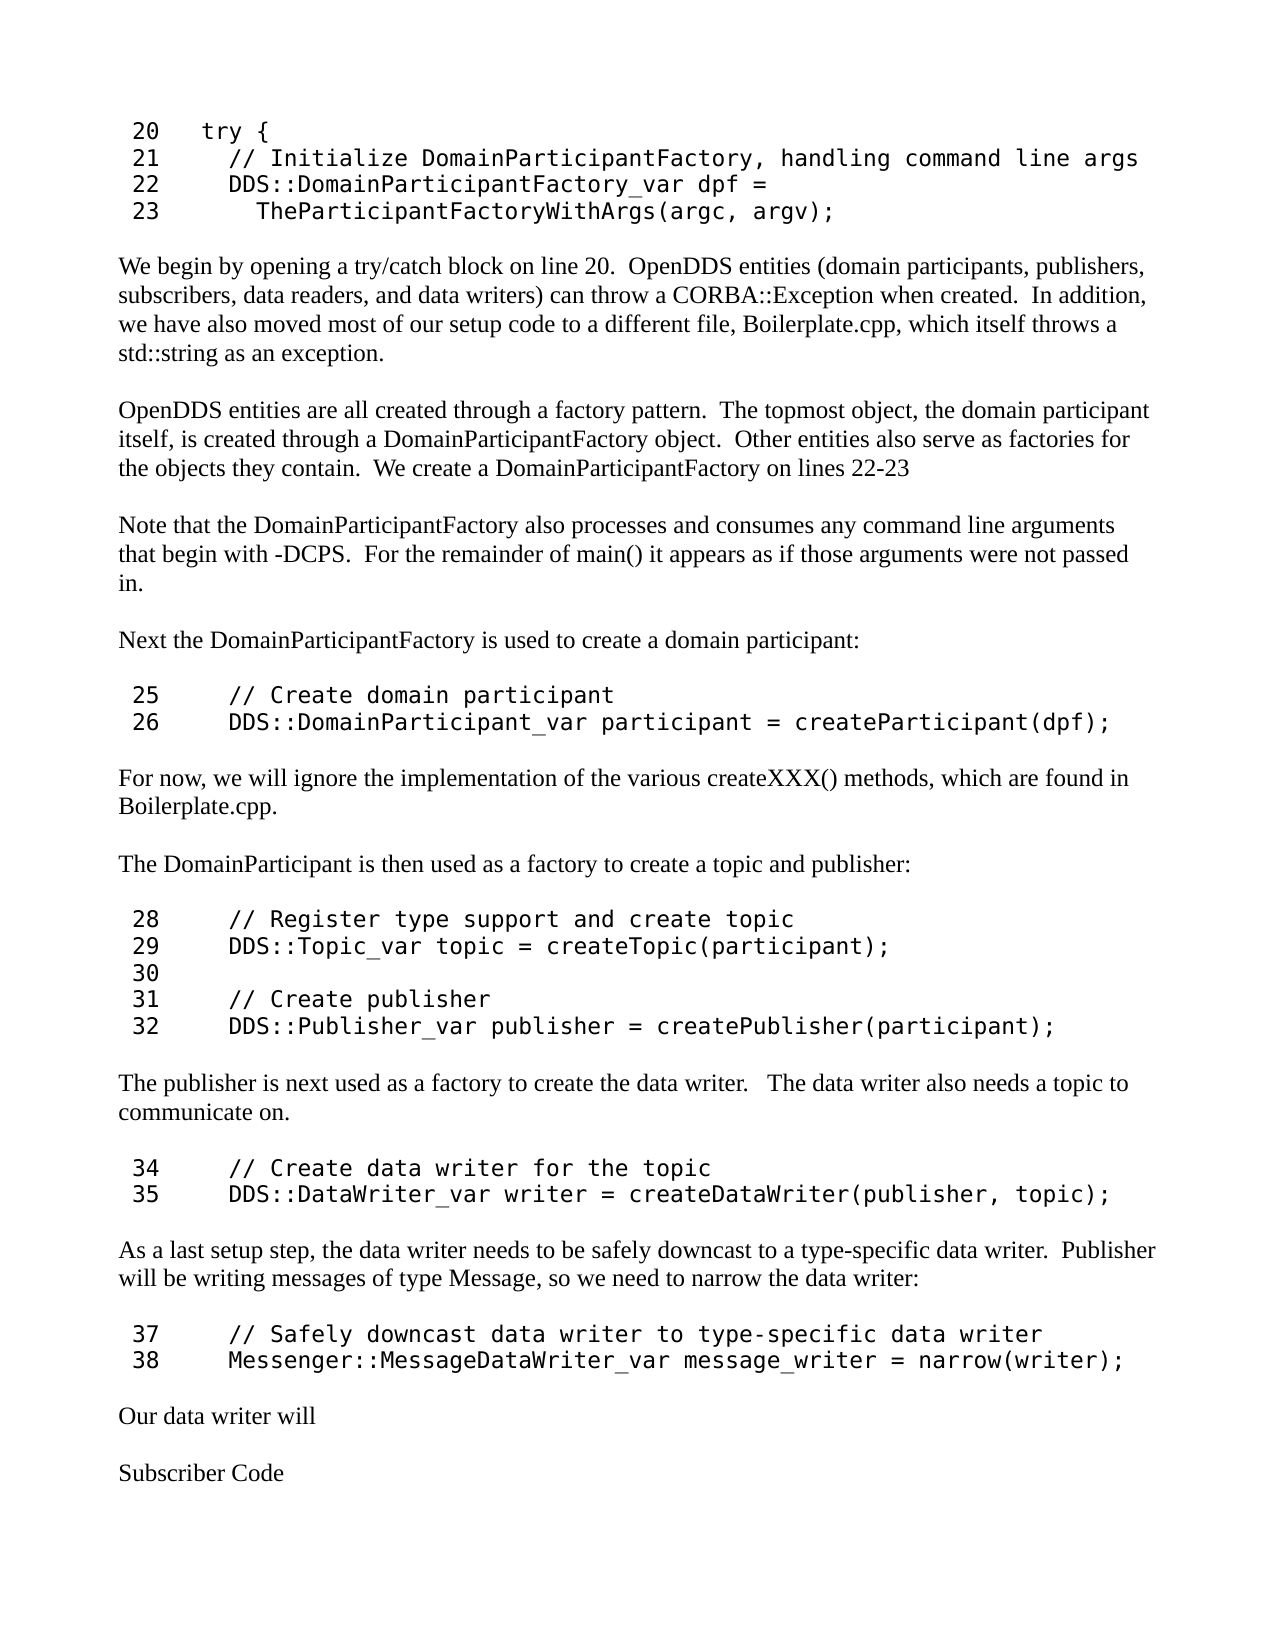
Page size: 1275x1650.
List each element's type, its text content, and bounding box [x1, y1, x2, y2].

text 28 // Register type support and create topic [118, 906, 1157, 933]
text 23 TheParticipantFactoryWithArgs(argc, argv); [118, 198, 1157, 225]
text Note that the DomainParticipantFactory also processes and consumes any command line arguments that begin with -DCPS. For the remainder of main() it appears as if those arguments were not passed in. [118, 510, 1157, 596]
text 30 [118, 960, 1157, 986]
text The publisher is next used as a factory to create the data writer. The data writer also needs a topic to communicate on. [118, 1068, 1157, 1126]
text As a last setup step, the data writer needs to be safely downcast to a type-specific data writer. Publisher will be writing messages of type Message, so we need to narrow the data writer: [118, 1235, 1157, 1292]
text Subscriber Code [118, 1458, 1157, 1487]
text 22 DDS::DomainParticipantFactory_var dpf = [118, 171, 1157, 198]
text 20 try { [118, 118, 1157, 145]
text For now, we will ignore the implementation of the various createXXX() methods, which are found in Boilerplate.cpp. [118, 763, 1157, 820]
text We begin by opening a try/catch block on line 20. OpenDDS entities (domain participants, publishers, subscribers, data readers, and data writers) can throw a CORBA::Exception when created. In addition, we have also moved most of our setup code to a different file, Boilerplate.cpp, which itself throws a std::string as an exception. [118, 251, 1157, 366]
text The DomainParticipant is then used as a factory to create a topic and publisher: [118, 849, 1157, 878]
text OpenDDS entities are all created through a factory pattern. The topmost object, the domain participant itself, is created through a DomainParticipantFactory object. Other entities also serve as factories for the objects they contain. We create a DomainParticipantFactory on lines 22-23 [118, 395, 1157, 481]
text 31 // Create publisher [118, 986, 1157, 1013]
text 32 DDS::Publisher_var publisher = createPublisher(participant); [118, 1013, 1157, 1040]
text 21 // Initialize DomainParticipantFactory, handling command line args [118, 145, 1157, 171]
text 29 DDS::Topic_var topic = createTopic(participant); [118, 933, 1157, 960]
text 38 Messenger::MessageDataWriter_var message_writer = narrow(writer); [118, 1348, 1157, 1374]
text Our data writer will [118, 1401, 1157, 1430]
text 35 DDS::DataWriter_var writer = createDataWriter(publisher, topic); [118, 1181, 1157, 1208]
text Next the DomainParticipantFactory is used to create a domain participant: [118, 625, 1157, 654]
text 26 DDS::DomainParticipant_var participant = createParticipant(dpf); [118, 709, 1157, 736]
text 25 // Create domain participant [118, 683, 1157, 709]
text 37 // Safely downcast data writer to type-specific data writer [118, 1321, 1157, 1348]
text 34 // Create data writer for the topic [118, 1155, 1157, 1181]
